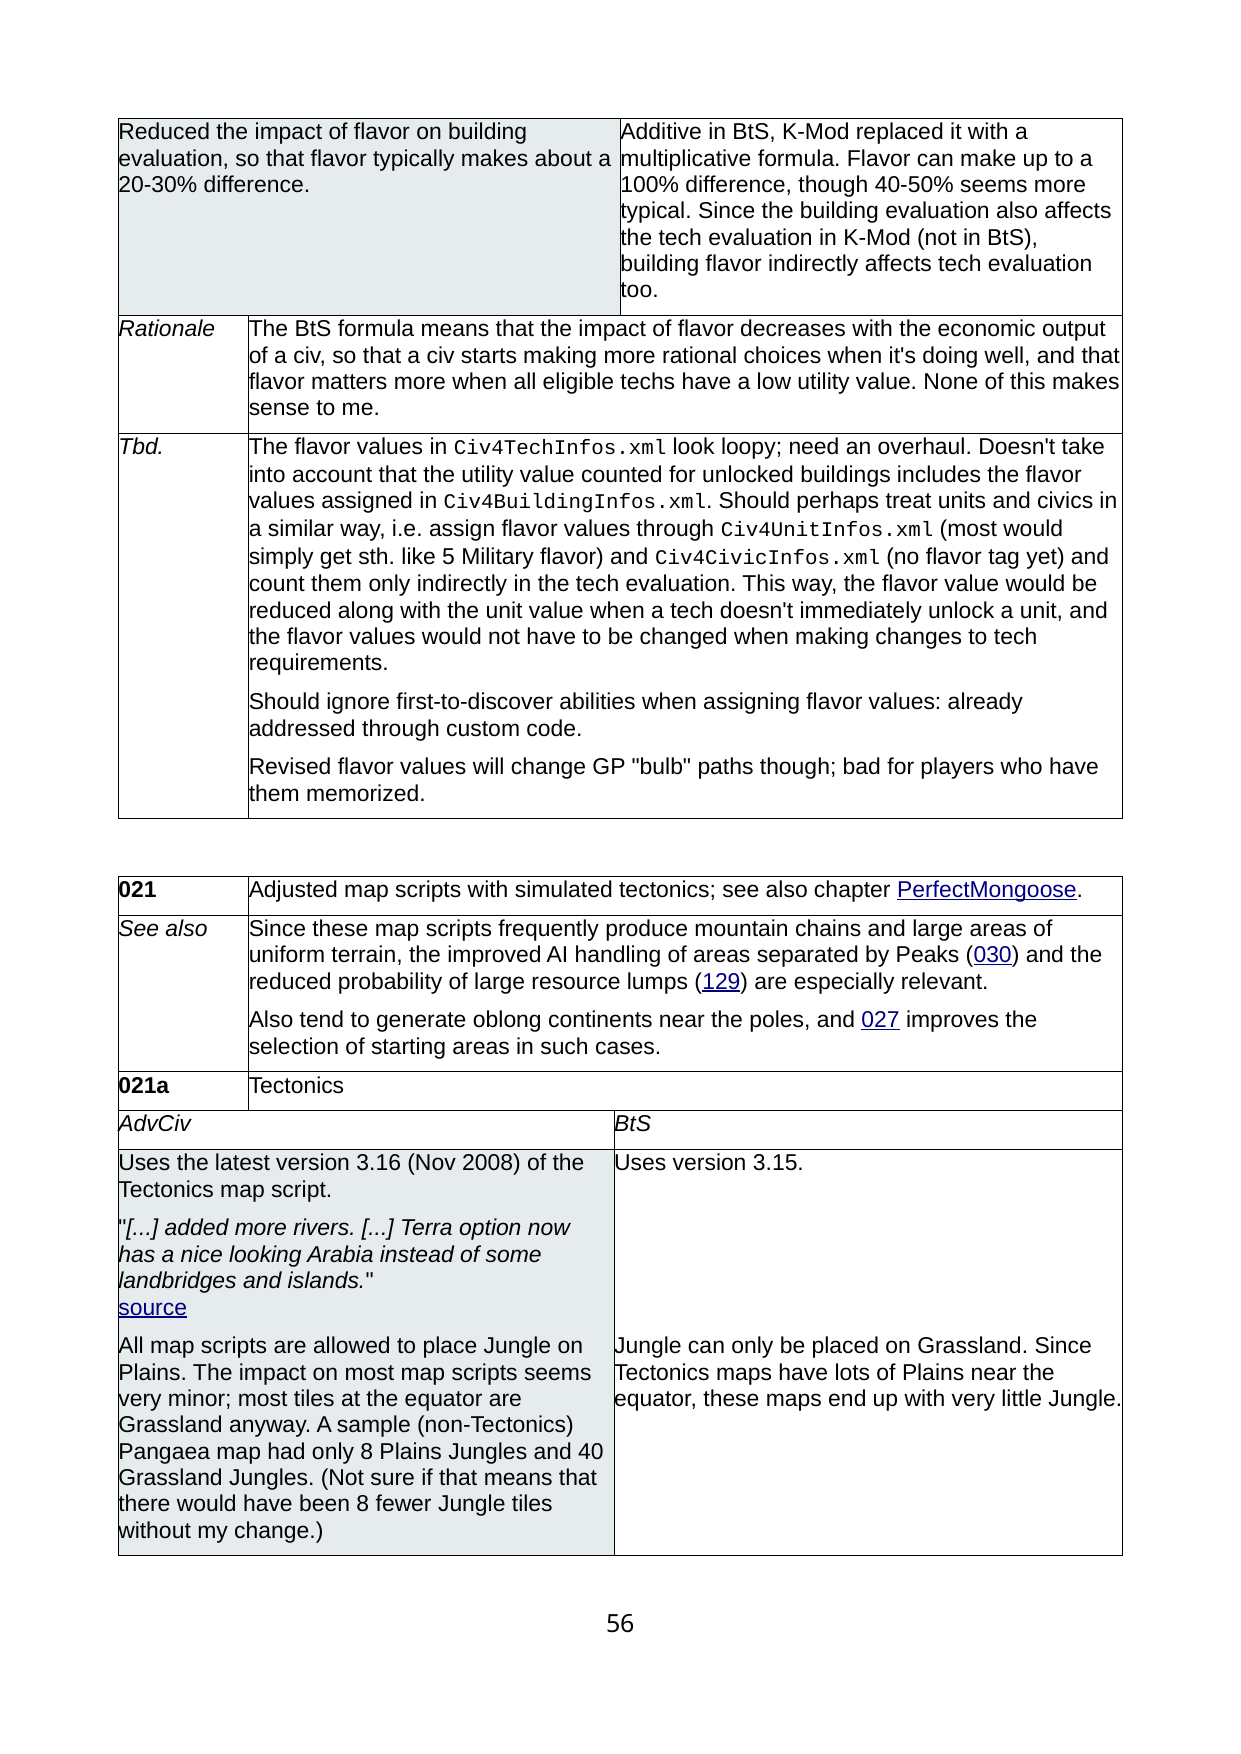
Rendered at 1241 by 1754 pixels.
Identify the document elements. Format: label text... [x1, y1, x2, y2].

table_header Adjusted map scripts with simulated tectonics; see also chapter PerfectMongoose. [249, 877, 1122, 915]
table_header 021 [119, 877, 248, 915]
table_cell Uses version 3.15. Jungle can only be placed on Grassland. Since Tectonics maps have lots of Plains near the equator, these maps end up with very little Jungle. [615, 1150, 1122, 1555]
table_cell See also [119, 916, 248, 1071]
table_cell The BtS formula means that the impact of flavor decreases with the economic output of a civ, so that a civ starts making more rational choices when it's doing well, and that flavor matters more when all eligible techs have a low utility value. None of this makes sense to me. [249, 316, 1122, 433]
table_cell 021a [119, 1072, 248, 1110]
table_cell Tectonics [249, 1072, 1122, 1110]
table_cell Rationale [119, 316, 248, 433]
table_cell AdvCiv [119, 1111, 614, 1149]
table_cell Tbd. [119, 434, 248, 818]
table_cell The flavor values in Civ4TechInfos.xml look loopy; need an overhaul. Doesn't take into account that the utility value counted for unlocked buildings includes the flavor values assigned in Civ4BuildingInfos.xml. Should perhaps treat units and civics in a similar way, i.e. assign flavor values through Civ4UnitInfos.xml (most would simply get sth. like 5 Military flavor) and Civ4CivicInfos.xml (no flavor tag yet) and count them only indirectly in the tech evaluation. This way, the flavor value would be reduced along with the unit value when a tech doesn't immediately unlock a unit, and the flavor values would not have to be changed when making changes to tech requirements. Should ignore first-to-discover abilities when assigning flavor values: already addressed through custom code. Revised flavor values will change GP "bulb" paths though; bad for players who have them memorized. [249, 434, 1122, 818]
table_cell Uses the latest version 3.16 (Nov 2008) of the Tectonics map script. "[...] added more rivers. [...] Terra option now has a nice looking Arabia instead of some landbridges and islands." source All map scripts are allowed to place Jungle on Plains. The impact on most map scripts seems very minor; most tiles at the equator are Grassland anyway. A sample (non-Tectonics) Pangaea map had only 8 Plains Jungles and 40 Grassland Jungles. (Not sure if that means that there would have been 8 fewer Jungle tiles without my change.) [119, 1150, 614, 1555]
table_cell Since these map scripts frequently produce mountain chains and large areas of uniform terrain, the improved AI handling of areas separated by Peaks (030) and the reduced probability of large resource lumps (129) are especially relevant. Also tend to generate oblong continents near the poles, and 027 improves the selection of starting areas in such cases. [249, 916, 1122, 1071]
table_cell Reduced the impact of flavor on building evaluation, so that flavor typically makes about a 20-30% difference. [119, 119, 620, 315]
table_cell BtS [615, 1111, 1122, 1149]
table_cell Additive in BtS, K-Mod replaced it with a multiplicative formula. Flavor can make up to a 100% difference, though 40-50% seems more typical. Since the building evaluation also affects the tech evaluation in K-Mod (not in BtS), building flavor indirectly affects tech evaluation too. [621, 119, 1122, 315]
